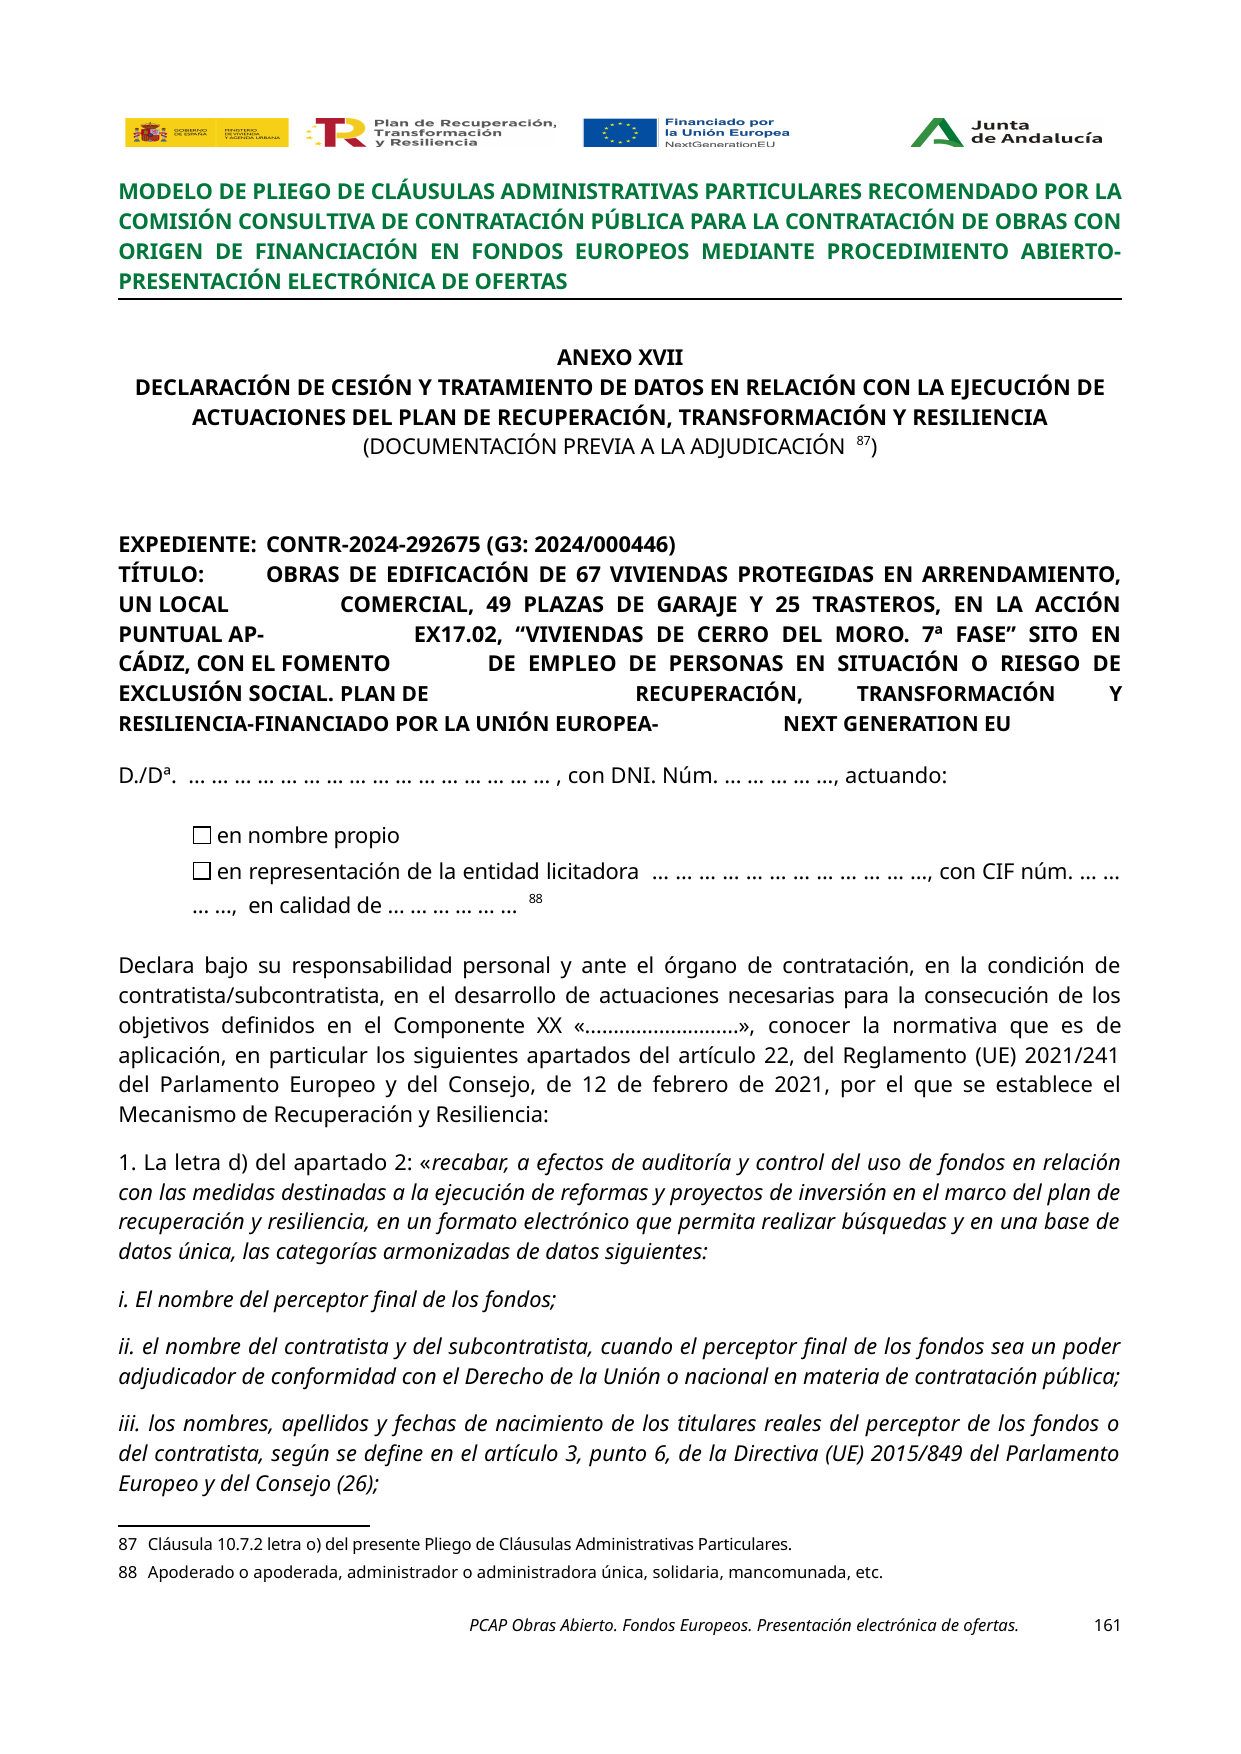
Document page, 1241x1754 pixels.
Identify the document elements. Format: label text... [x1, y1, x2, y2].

text D./Dª. … … … … … … … … … … … … … … … … , con DNI. Núm. … … … … …, actuando: [118, 761, 1122, 790]
text Cláusula 10.7.2 letra o) del presente Pliego de Cláusulas Administrativas Particulares. [118, 1532, 1122, 1555]
text DECLARACIÓN DE CESIÓN Y TRATAMIENTO DE DATOS EN RELACIÓN CON LA EJECUCIÓN DE ACTUACIONES DEL PLAN DE RECUPERACIÓN, TRANSFORMACIÓN Y RESILIENCIA [118, 372, 1122, 431]
text ii. el nombre del contratista y del subcontratista, cuando el perceptor final de los fondos sea un poder adjudicador de conformidad con el Derecho de la Unión o nacional en materia de contratación pública; [118, 1331, 1122, 1391]
text Apoderado o apoderada, administrador o administradora única, solidaria, mancomunada, etc. [118, 1561, 1122, 1584]
picture [910, 118, 1104, 147]
picture [125, 118, 289, 147]
text TÍTULO: OBRAS DE EDIFICACIÓN DE 67 VIVIENDAS PROTEGIDAS EN ARRENDAMIENTO, UN LOCAL COMERCIAL, 49 PLAZAS DE GARAJE Y 25 TRASTEROS, EN LA ACCIÓN PUNTUAL AP- EX17.02, “VIVIENDAS DE CERRO DEL MORO. 7ª FASE” SITO EN CÁDIZ, CON EL FOMENTO DE EMPLEO DE PERSONAS EN SITUACIÓN O RIESGO DE EXCLUSIÓN SOCIAL. PLAN DE RECUPERACIÓN, TRANSFORMACIÓN Y RESILIENCIA-FINANCIADO POR LA UNIÓN EUROPEA- NEXT GENERATION EU [118, 559, 1122, 738]
text 1. La letra d) del apartado 2: «recabar, a efectos de auditoría y control del uso de fondos en relación con las medidas destinadas a la ejecución de reformas y proyectos de inversión en el marco del plan de recuperación y resiliencia, en un formato electrónico que permita realizar búsquedas y en una base de datos única, las categorías armonizadas de datos siguientes: [118, 1147, 1122, 1266]
text iii. los nombres, apellidos y fechas de nacimiento de los titulares reales del perceptor de los fondos o del contratista, según se define en el artículo 3, punto 6, de la Directiva (UE) 2015/849 del Parlamento Europeo y del Consejo (26); [118, 1408, 1122, 1498]
text i. El nombre del perceptor final de los fondos; [118, 1284, 1122, 1313]
text Declara bajo su responsabilidad personal y ante el órgano de contratación, en la condición de contratista/subcontratista, en el desarrollo de actuaciones necesarias para la consecución de los objetivos definidos en el Componente XX «………………………», conocer la normativa que es de aplicación, en particular los siguientes apartados del artículo 22, del Reglamento (UE) 2021/241 del Parlamento Europeo y del Consejo, de 12 de febrero de 2021, por el que se establece el Mecanismo de Recuperación y Resiliencia: [118, 950, 1122, 1129]
picture [305, 118, 557, 147]
text EXPEDIENTE: CONTR-2024-292675 (G3: 2024/000446) [118, 529, 1122, 559]
picture [582, 118, 793, 147]
text (DOCUMENTACIÓN PREVIA A LA ADJUDICACIÓN ) [118, 431, 1122, 461]
text en representación de la entidad licitadora … … … … … … … … … … … …, con CIF núm. … … … …, en calidad de … … … … … … [192, 856, 1122, 920]
text ANEXO XVII [118, 342, 1122, 372]
text en nombre propio [192, 820, 1122, 850]
text MODELO DE PLIEGO DE CLÁUSULAS ADMINISTRATIVAS PARTICULARES RECOMENDADO POR LA COMISIÓN CONSULTIVA DE CONTRATACIÓN PÚBLICA PARA LA CONTRATACIÓN DE OBRAS CON ORIGEN DE FINANCIACIÓN EN FONDOS EUROPEOS MEDIANTE PROCEDIMIENTO ABIERTO- PRESENTACIÓN ELECTRÓNICA DE OFERTAS [118, 176, 1122, 298]
